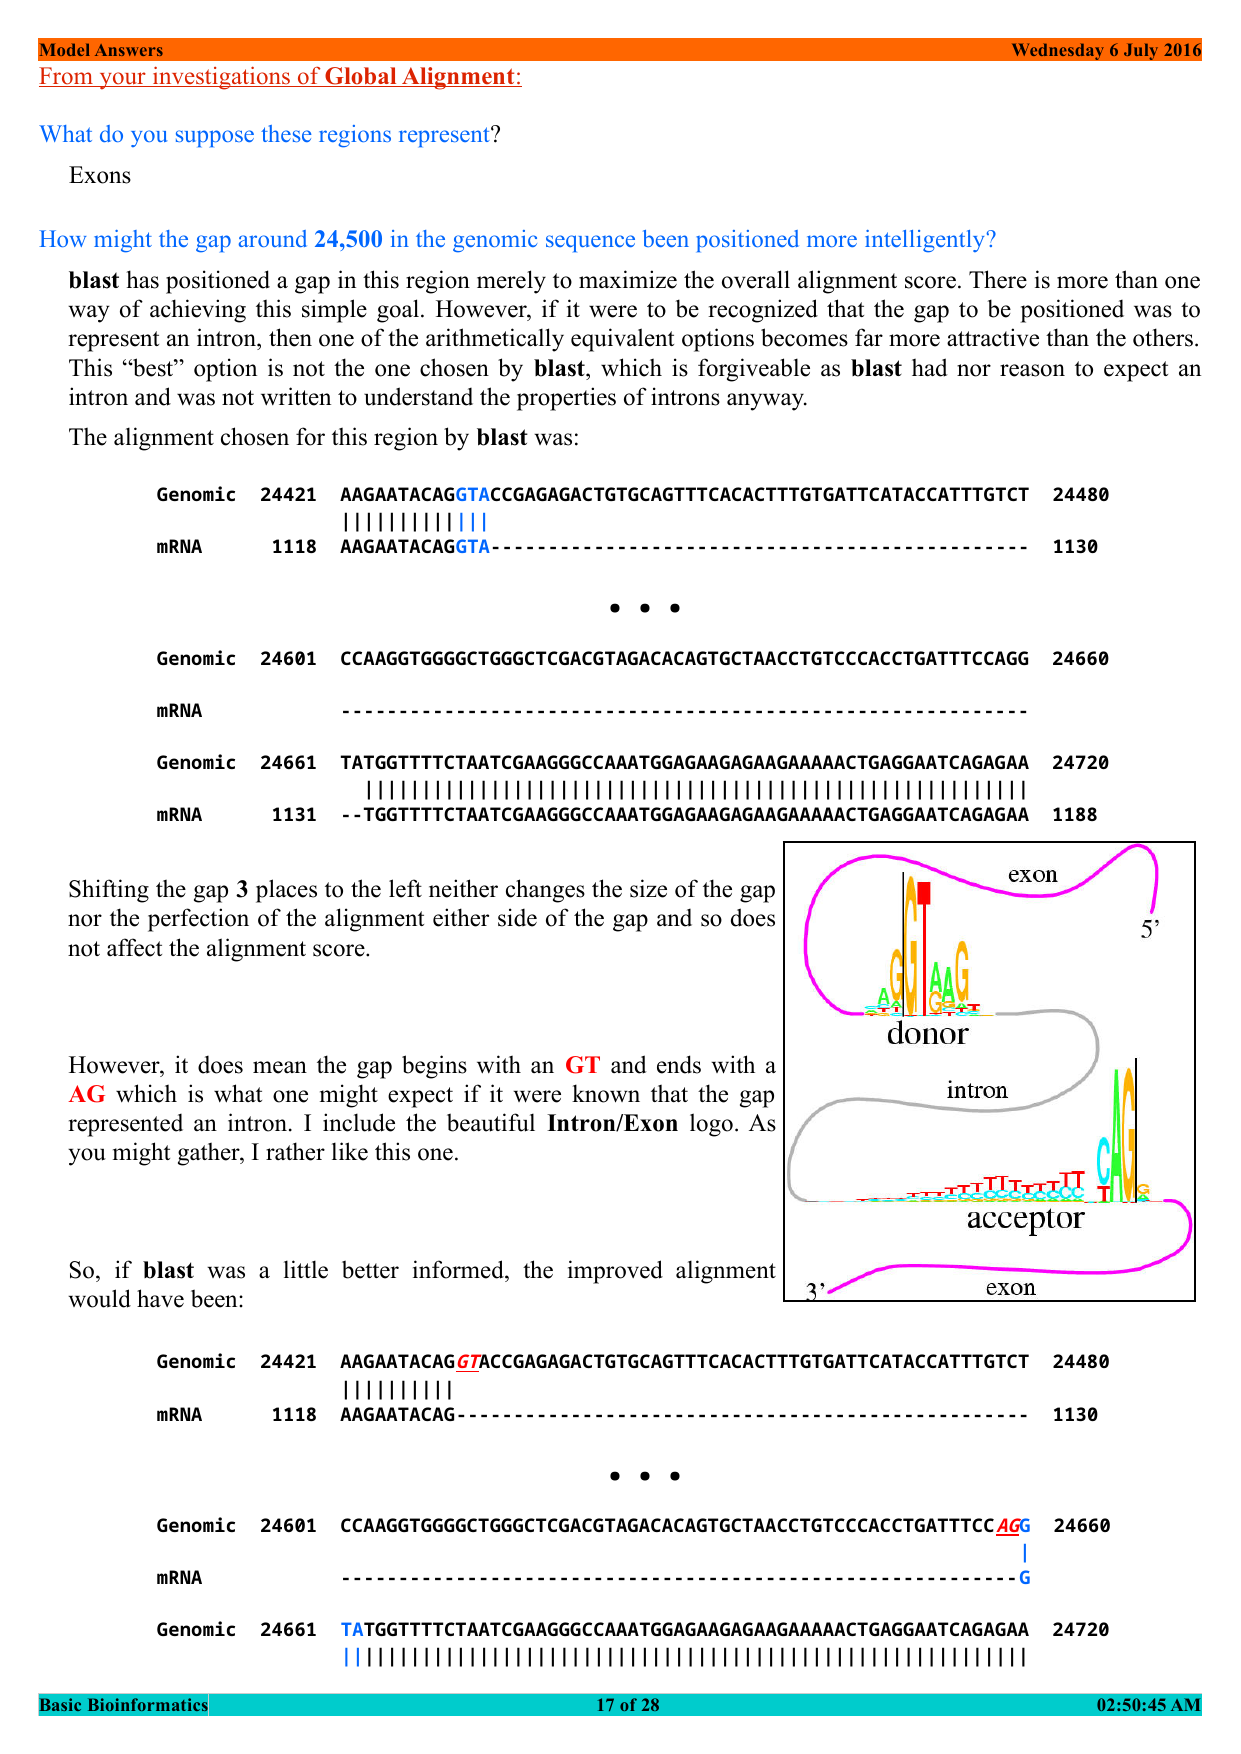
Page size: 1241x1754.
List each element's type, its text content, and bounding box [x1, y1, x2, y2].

text How might the gap around 24,500 in the genomic sequence been positioned more intelligently? [38, 224, 1202, 253]
text However, it does mean the gap begins with an GT and ends with a AG which is what one might expect if it were known that the gap represented an intron. I include the beautiful Intron/Exon logo. As you might gather, I rather like this one. [68, 1050, 782, 1166]
picture [785, 843, 1194, 1300]
text blast has positioned a gap in this region merely to maximize the overall alignment score. There is more than one way of achieving this simple goal. However, if it were to be recognized that the gap to be positioned was to represent an intron, then one of the arithmetically equivalent options becomes far more attractive than the others. This “best” option is not the one chosen by blast, which is forgiveable as blast had nor reason to expect an intron and was not written to understand the properties of introns anyway. [68, 265, 1202, 411]
text Genomic 24661 TATGGTTTTCTAATCGAAGGGCCAAATGGAGAAGAGAAGAAAAACTGAGGAATCAGAGAA 24720 [157, 749, 1202, 775]
text ... [157, 1426, 1202, 1494]
text | [157, 1538, 1202, 1564]
text Genomic 24601 CCAAGGTGGGGCTGGGCTCGACGTAGACACAGTGCTAACCTGTCCCACCTGATTTCCAGG 24660 [157, 1512, 1202, 1538]
text ... [157, 559, 1202, 627]
text mRNA ------------------------------------------------------------ [157, 697, 1202, 723]
text What do you suppose these regions represent? [38, 119, 1202, 148]
text mRNA 1131 --TGGTTTTCTAATCGAAGGGCCAAATGGAGAAGAGAAGAAAAACTGAGGAATCAGAGAA 1188 [157, 801, 1202, 827]
text Genomic 24421 AAGAATACAGGTACCGAGAGACTGTGCAGTTTCACACTTTGTGATTCATACCATTTGTCT 24480 [157, 1348, 1202, 1374]
text |||||||||| [157, 1374, 1202, 1400]
text Shifting the gap 3 places to the left neither changes the size of the gap nor the perfection of the alignment either side of the gap and so does not affect the alignment score. [68, 842, 783, 1302]
text Genomic 24601 CCAAGGTGGGGCTGGGCTCGACGTAGACACAGTGCTAACCTGTCCCACCTGATTTCCAGG 24660 [157, 645, 1202, 671]
text mRNA 1118 AAGAATACAGGTA----------------------------------------------- 1130 [157, 533, 1202, 559]
text Genomic 24421 AAGAATACAGGTACCGAGAGACTGTGCAGTTTCACACTTTGTGATTCATACCATTTGTCT 24480 [157, 481, 1202, 507]
text Exons [68, 160, 1202, 189]
text So, if blast was a little better informed, the improved alignment would have been: [68, 1255, 1202, 1313]
text The alignment chosen for this region by blast was: [68, 422, 1202, 451]
text Genomic 24661 TATGGTTTTCTAATCGAAGGGCCAAATGGAGAAGAGAAGAAAAACTGAGGAATCAGAGAA 24720 [157, 1616, 1202, 1642]
text mRNA -----------------------------------------------------------G [157, 1564, 1202, 1590]
text mRNA 1118 AAGAATACAG-------------------------------------------------- 1130 [157, 1400, 1202, 1426]
text From your investigations of Global Alignment: [38, 61, 1202, 89]
text |||||||||||||||||||||||||||||||||||||||||||||||||||||||||| [157, 775, 1202, 801]
text ||||||||||||| [157, 507, 1202, 533]
text |||||||||||||||||||||||||||||||||||||||||||||||||||||||||||| [157, 1642, 1202, 1668]
